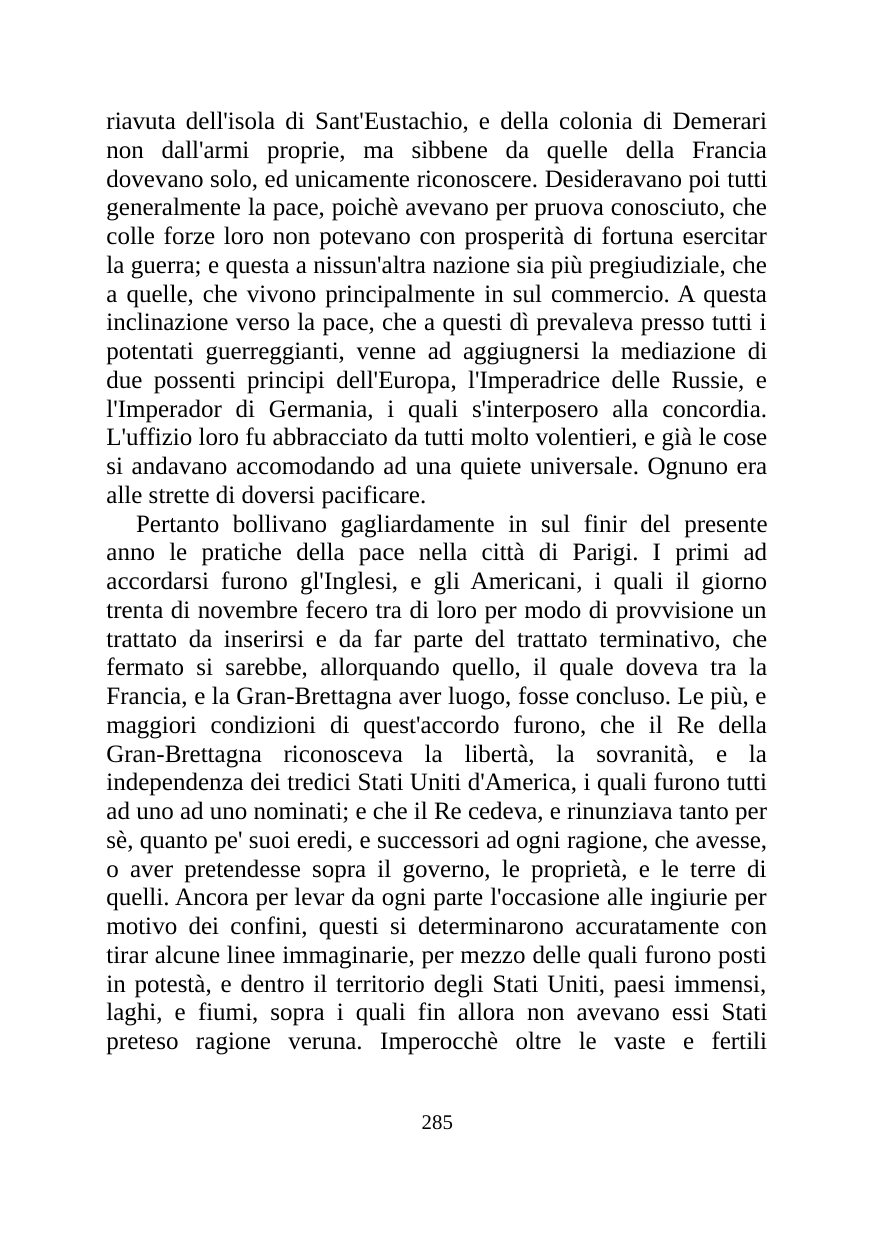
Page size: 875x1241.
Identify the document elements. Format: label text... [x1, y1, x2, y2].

text riavuta dell'isola di Sant'Eustachio, e della colonia di Demerari non dall'armi proprie, ma sibbene da quelle della Francia dovevano solo, ed unicamente riconoscere. Desideravano poi tutti generalmente la pace, poichè avevano per pruova conosciuto, che colle forze loro non potevano con prosperità di fortuna esercitar la guerra; e questa a nissun'altra nazione sia più pregiudiziale, che a quelle, che vivono principalmente in sul commercio. A questa inclinazione verso la pace, che a questi dì prevaleva presso tutti i potentati guerreggianti, venne ad aggiugnersi la mediazione di due possenti principi dell'Europa, l'Imperadrice delle Russie, e l'Imperador di Germania, i quali s'interposero alla concordia. L'uffizio loro fu abbracciato da tutti molto volentieri, e già le cose si andavano accomodando ad una quiete universale. Ognuno era alle strette di doversi pacificare. [106, 106, 768, 509]
text Pertanto bollivano gagliardamente in sul finir del presente anno le pratiche della pace nella città di Parigi. I primi ad accordarsi furono gl'Inglesi, e gli Americani, i quali il giorno trenta di novembre fecero tra di loro per modo di provvisione un trattato da inserirsi e da far parte del trattato terminativo, che fermato si sarebbe, allorquando quello, il quale doveva tra la Francia, e la Gran-Brettagna aver luogo, fosse concluso. Le più, e maggiori condizioni di quest'accordo furono, che il Re della Gran-Brettagna riconosceva la libertà, la sovranità, e la independenza dei tredici Stati Uniti d'America, i quali furono tutti ad uno ad uno nominati; e che il Re cedeva, e rinunziava tanto per sè, quanto pe' suoi eredi, e successori ad ogni ragione, che avesse, o aver pretendesse sopra il governo, le proprietà, e le terre di quelli. Ancora per levar da ogni parte l'occasione alle ingiurie per motivo dei confini, questi si determinarono accuratamente con tirar alcune linee immaginarie, per mezzo delle quali furono posti in potestà, e dentro il territorio degli Stati Uniti, paesi immensi, laghi, e fiumi, sopra i quali fin allora non avevano essi Stati preteso ragione veruna. Imperocchè oltre le vaste e fertili [106, 509, 768, 1055]
